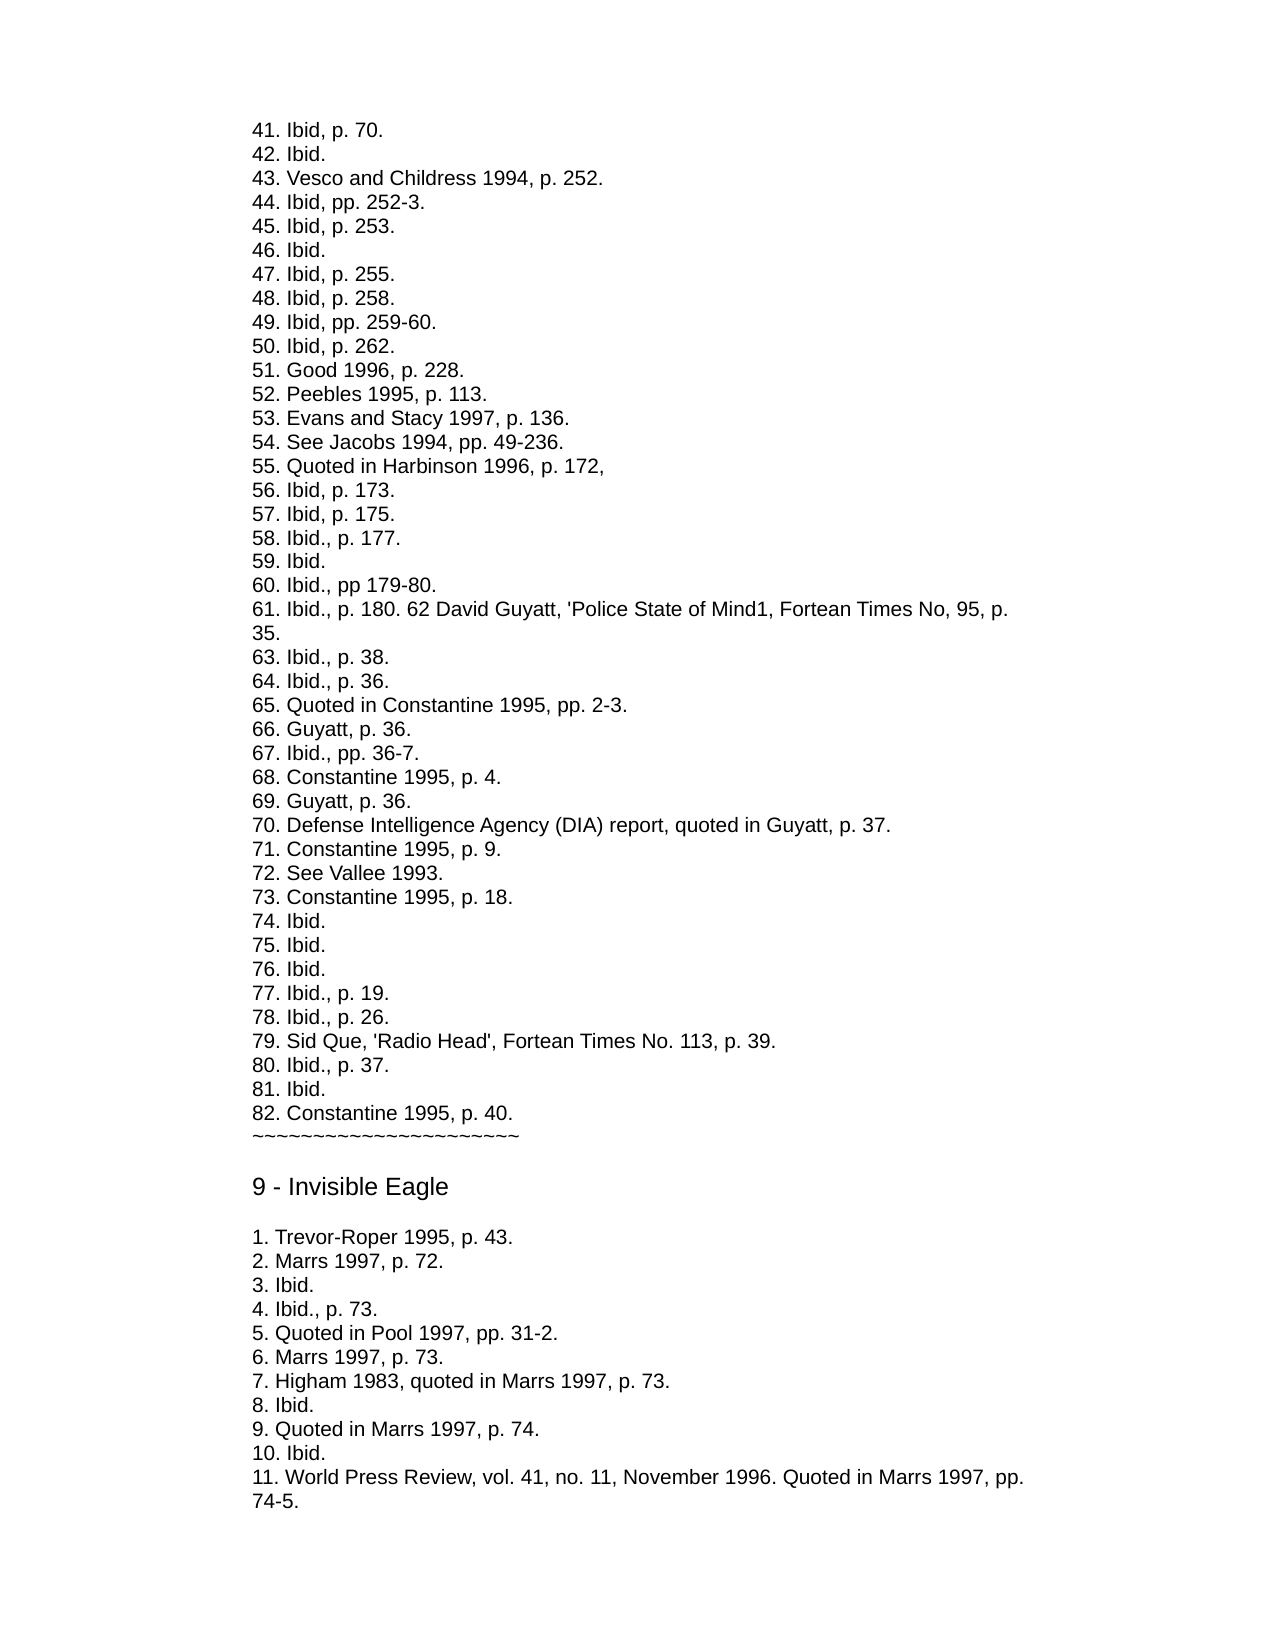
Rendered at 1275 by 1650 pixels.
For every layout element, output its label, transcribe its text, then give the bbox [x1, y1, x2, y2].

text 9 - Invisible Eagle [252, 1172, 1029, 1201]
text 1. Trevor-Roper 1995, p. 43. 2. Marrs 1997, p. 72. 3. Ibid. 4. Ibid., p. 73. 5. Quoted in Pool 1997, pp. 31-2. 6. Marrs 1997, p. 73. 7. Higham 1983, quoted in Marrs 1997, p. 73. 8. Ibid. 9. Quoted in Marrs 1997, p. 74. 10. Ibid. 11. World Press Review, vol. 41, no. 11, November 1996. Quoted in Marrs 1997, pp. 74-5. [252, 1201, 1029, 1512]
text 41. Ibid, p. 70. 42. Ibid. 43. Vesco and Childress 1994, p. 252. 44. Ibid, pp. 252-3. 45. Ibid, p. 253. 46. Ibid. 47. Ibid, p. 255. 48. Ibid, p. 258. 49. Ibid, pp. 259-60. 50. Ibid, p. 262. 51. Good 1996, p. 228. 52. Peebles 1995, p. 113. 53. Evans and Stacy 1997, p. 136. 54. See Jacobs 1994, pp. 49-236. 55. Quoted in Harbinson 1996, p. 172, 56. Ibid, p. 173. 57. Ibid, p. 175. 58. Ibid., p. 177. 59. Ibid. 60. Ibid., pp 179-80. 61. Ibid., p. 180. 62 David Guyatt, 'Police State of Mind1, Fortean Times No, 95, p. 35. 63. Ibid., p. 38. 64. Ibid., p. 36. 65. Quoted in Constantine 1995, pp. 2-3. 66. Guyatt, p. 36. 67. Ibid., pp. 36-7. 68. Constantine 1995, p. 4. 69. Guyatt, p. 36. 70. Defense Intelligence Agency (DIA) report, quoted in Guyatt, p. 37. 71. Constantine 1995, p. 9. 72. See Vallee 1993. 73. Constantine 1995, p. 18. 74. Ibid. 75. Ibid. 76. Ibid. 77. Ibid., p. 19. 78. Ibid., p. 26. 79. Sid Que, 'Radio Head', Fortean Times No. 113, p. 39. 80. Ibid., p. 37. 81. Ibid. 82. Constantine 1995, p. 40. ~~~~~~~~~~~~~~~~~~~~~~ [252, 118, 1029, 1172]
